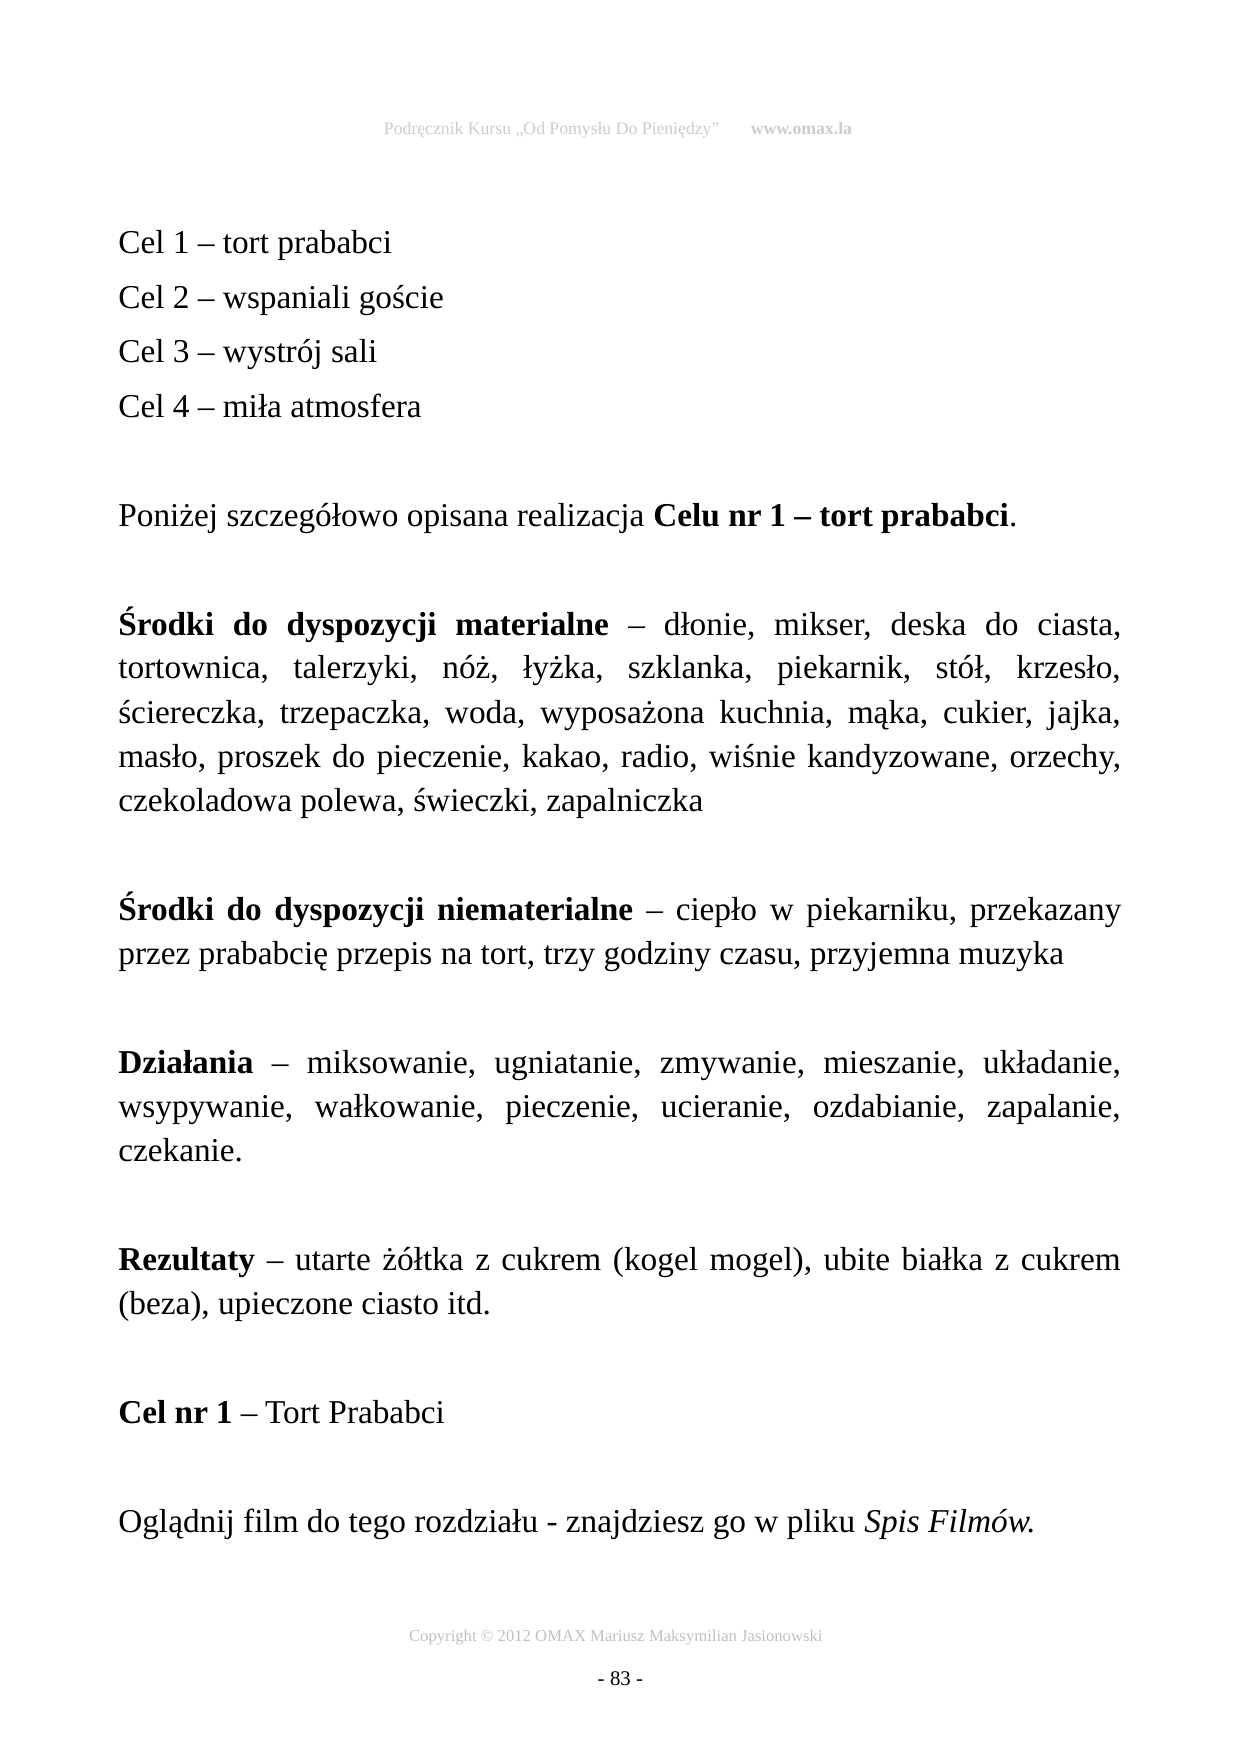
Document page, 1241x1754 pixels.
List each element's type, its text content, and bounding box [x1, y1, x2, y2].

text Poniżej szczegółowo opisana realizacja Celu nr 1 – tort prababci. [118, 495, 1122, 533]
list Cel 3 – wystrój sali [118, 331, 1122, 370]
text Środki do dyspozycji materialne – dłonie, mikser, deska do ciasta, tortownica, talerzyki, nóż, łyżka, szklanka, piekarnik, stół, krzesło, ściereczka, trzepaczka, woda, wyposażona kuchnia, mąka, cukier, jajka, masło, proszek do pieczenie, kakao, radio, wiśnie kandyzowane, orzechy, czekoladowa polewa, świeczki, zapalniczka [118, 604, 1122, 818]
text Środki do dyspozycji niematerialne – ciepło w piekarniku, przekazany przez prababcię przepis na tort, trzy godziny czasu, przyjemna muzyka [118, 889, 1122, 971]
list Cel 4 – miła atmosfera [118, 386, 1122, 424]
text Oglądnij film do tego rozdziału - znajdziesz go w pliku Spis Filmów. [118, 1501, 1122, 1539]
text Działania – miksowanie, ugniatanie, zmywanie, mieszanie, układanie, wsypywanie, wałkowanie, pieczenie, ucieranie, ozdabianie, zapalanie, czekanie. [118, 1042, 1122, 1168]
list Cel 2 – wspaniali goście [118, 277, 1122, 315]
text Rezultaty – utarte żółtka z cukrem (kogel mogel), ubite białka z cukrem (beza), upieczone ciasto itd. [118, 1239, 1122, 1321]
text Cel nr 1 – Tort Prababci [118, 1392, 1122, 1430]
list Cel 1 – tort prababci [118, 222, 1122, 261]
